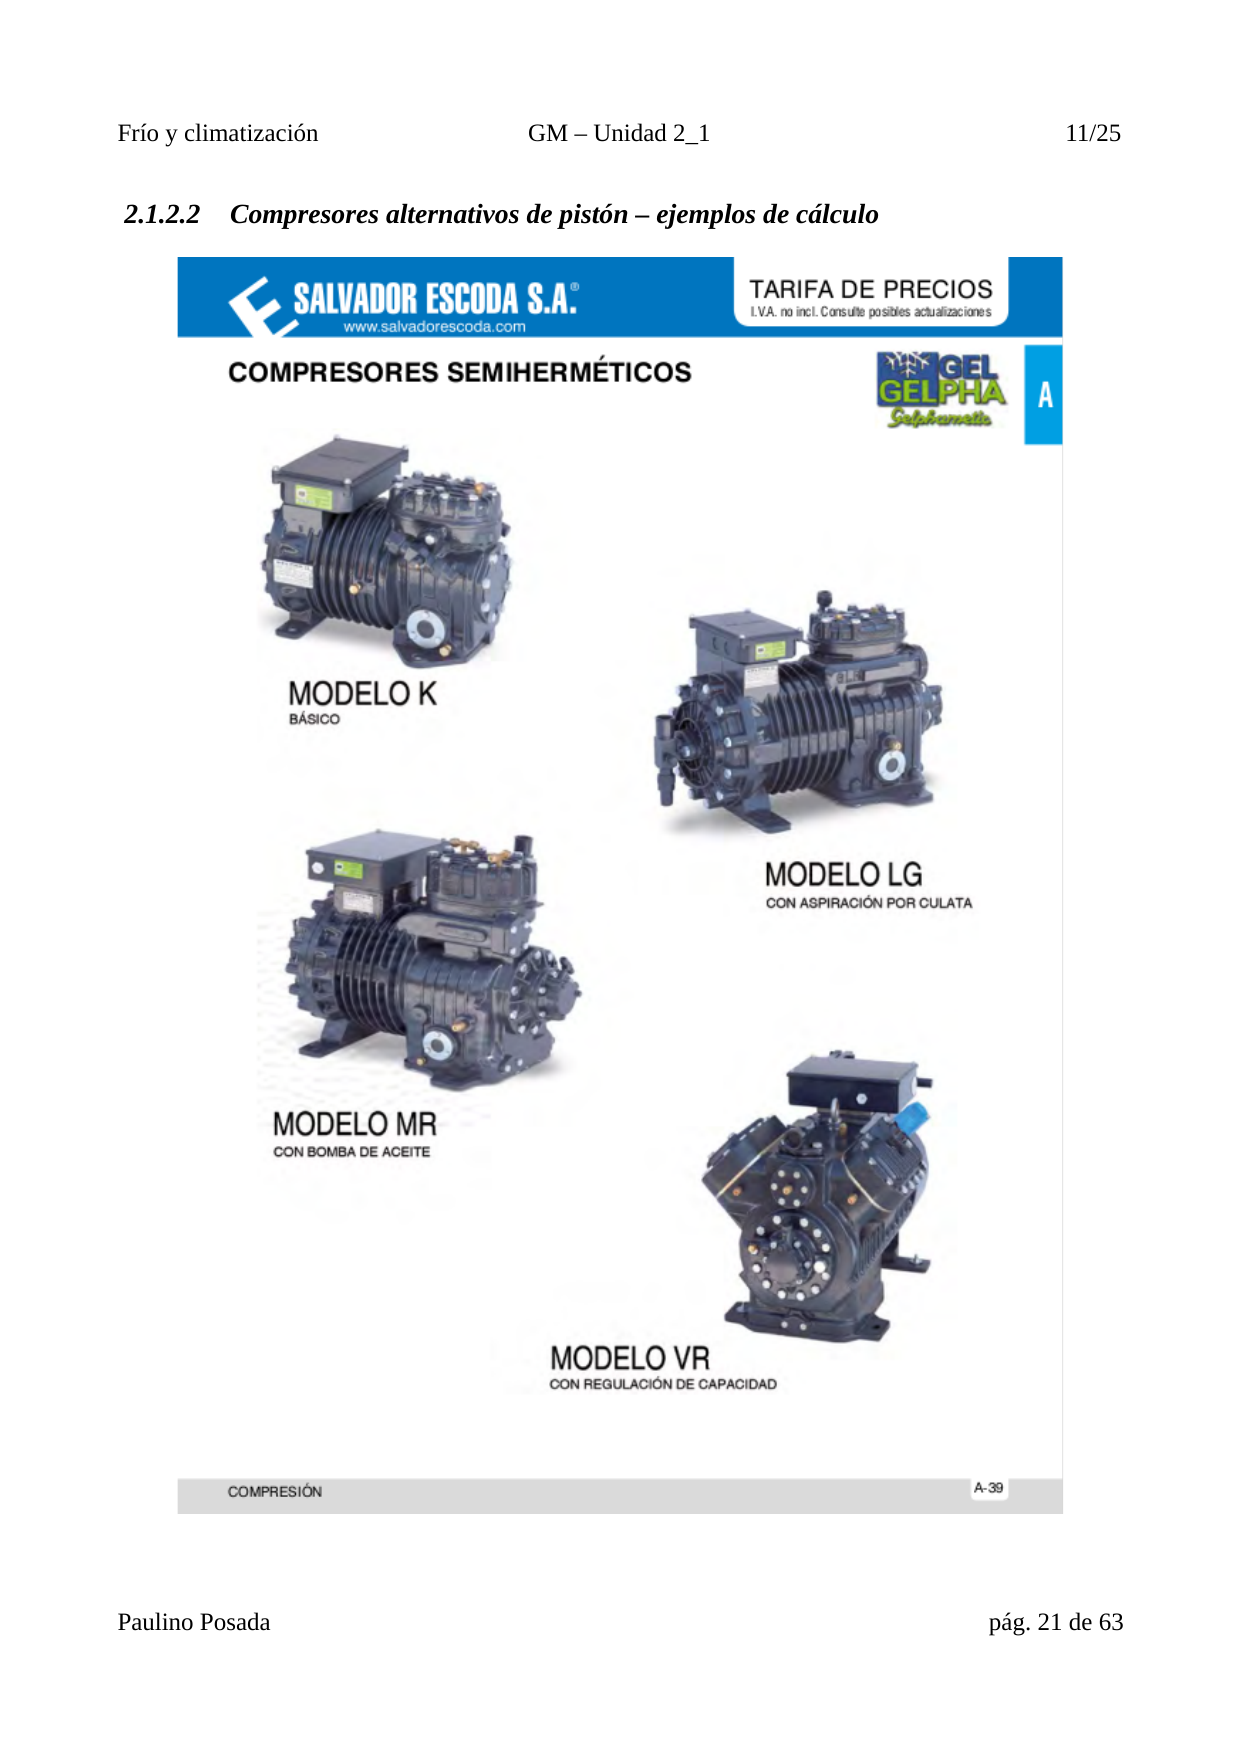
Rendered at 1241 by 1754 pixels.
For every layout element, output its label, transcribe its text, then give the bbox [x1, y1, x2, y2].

subtitle Compresores alternativos de pistón – ejemplos de cálculo [117, 197, 1123, 229]
picture [177, 257, 1064, 1514]
